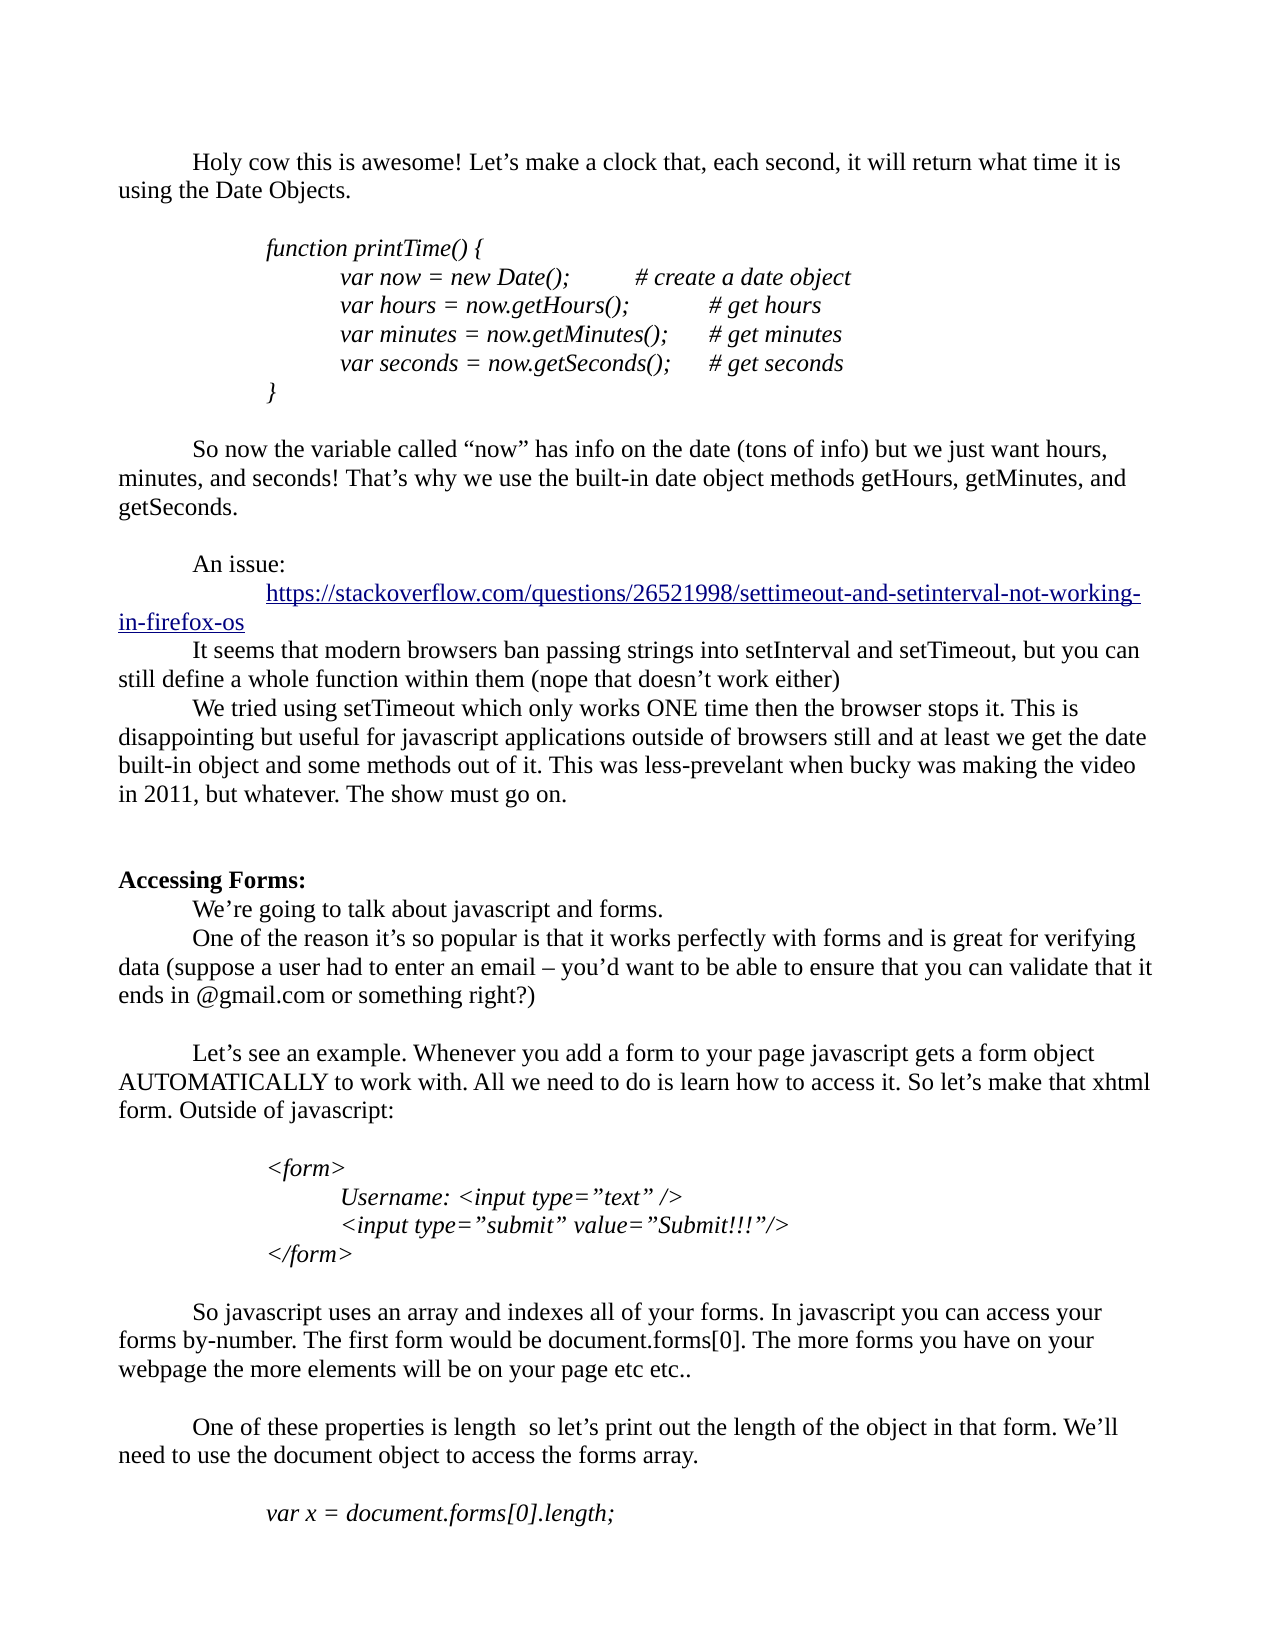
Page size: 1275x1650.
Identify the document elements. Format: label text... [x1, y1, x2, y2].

text var now = new Date(); # create a date object [118, 262, 1157, 291]
text <form> [118, 1153, 1157, 1182]
text We’re going to talk about javascript and forms. [118, 894, 1157, 923]
text We tried using setTimeout which only works ONE time then the browser stops it. This is disappointing but useful for javascript applications outside of browsers still and at least we get the date built-in object and some methods out of it. This was less-prevelant when bucky was making the video in 2011, but whatever. The show must go on. [118, 693, 1157, 808]
text } [118, 377, 1157, 406]
text One of the reason it’s so popular is that it works perfectly with forms and is great for verifying data (suppose a user had to enter an email – you’d want to be able to ensure that you can validate that it ends in @gmail.com or something right?) [118, 923, 1157, 1009]
text So now the variable called “now” has info on the date (tons of info) but we just want hours, minutes, and seconds! That’s why we use the built-in date object methods getHours, getMinutes, and getSeconds. [118, 434, 1157, 521]
text var x = document.forms[0].length; [118, 1498, 1157, 1527]
text https://stackoverflow.com/questions/26521998/settimeout-and-setinterval-not-working-in-firefox-os [118, 578, 1157, 636]
text One of these properties is length so let’s print out the length of the object in that form. We’ll need to use the document object to access the forms array. [118, 1412, 1157, 1469]
text var minutes = now.getMinutes(); # get minutes [118, 319, 1157, 348]
text An issue: [118, 549, 1157, 578]
text It seems that modern browsers ban passing strings into setInterval and setTimeout, but you can still define a whole function within them (nope that doesn’t work either) [118, 636, 1157, 693]
text Holy cow this is awesome! Let’s make a clock that, each second, it will return what time it is using the Date Objects. [118, 147, 1157, 204]
text var seconds = now.getSeconds(); # get seconds [118, 348, 1157, 377]
text So javascript uses an array and indexes all of your forms. In javascript you can access your forms by-number. The first form would be document.forms[0]. The more forms you have on your webpage the more elements will be on your page etc etc.. [118, 1297, 1157, 1383]
text Let’s see an example. Whenever you add a form to your page javascript gets a form object AUTOMATICALLY to work with. All we need to do is learn how to access it. So let’s make that xhtml form. Outside of javascript: [118, 1038, 1157, 1124]
text Accessing Forms: [118, 866, 1157, 894]
text Username: <input type=”text” /> [118, 1182, 1157, 1211]
text </form> [118, 1239, 1157, 1268]
text function printTime() { [118, 233, 1157, 262]
text var hours = now.getHours(); # get hours [118, 291, 1157, 319]
text <input type=”submit” value=”Submit!!!”/> [118, 1211, 1157, 1239]
